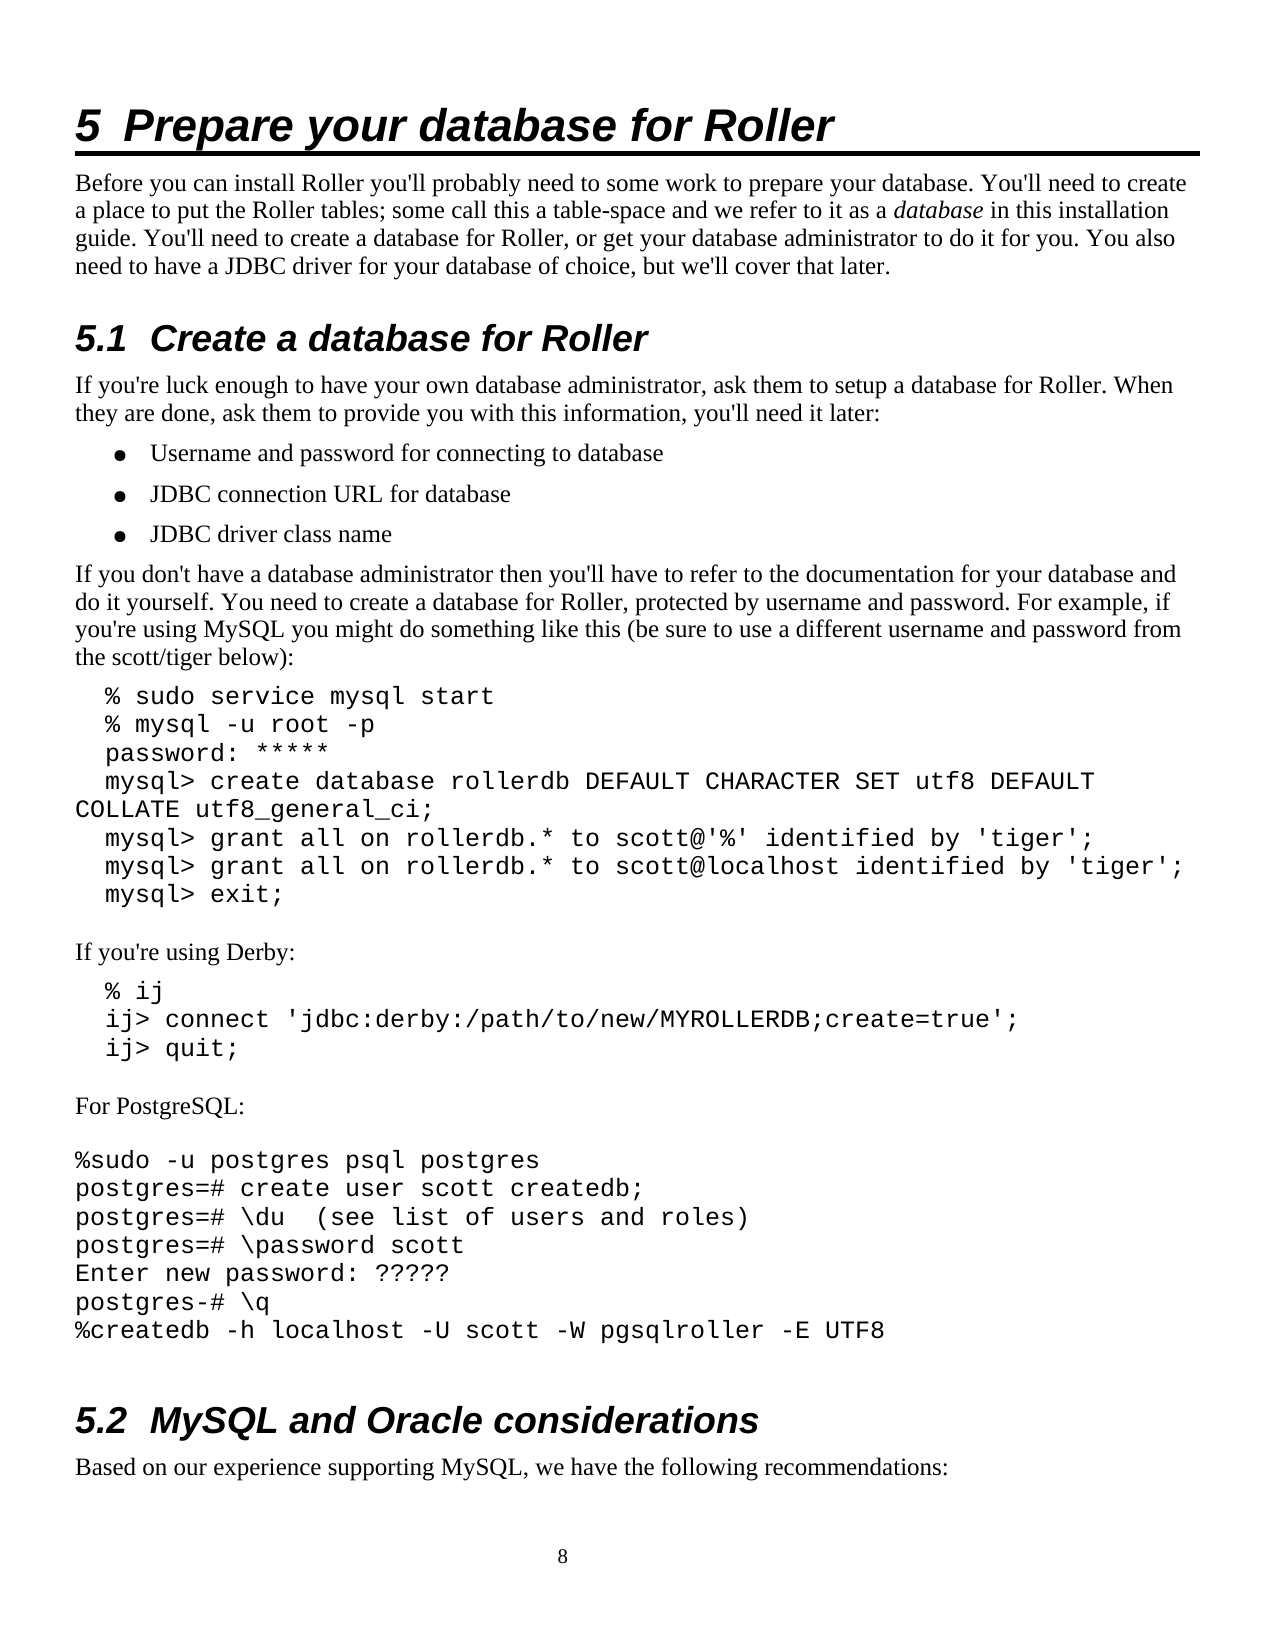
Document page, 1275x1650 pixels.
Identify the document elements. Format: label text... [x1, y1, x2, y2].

text If you're using Derby: [75, 938, 1200, 966]
text If you don't have a database administrator then you'll have to refer to the documentation for your database and do it yourself. You need to create a database for Roller, protected by username and password. For example, if you're using MySQL you might do something like this (be sure to use a different username and password from the scott/tiger below): [75, 560, 1200, 671]
text postgres-# \q [75, 1289, 1200, 1317]
text mysql> grant all on rollerdb.* to scott@localhost identified by 'tiger'; [75, 853, 1200, 882]
text % mysql -u root -p [75, 712, 1200, 740]
list JDBC connection URL for database [112, 480, 1200, 507]
text If you're luck enough to have your own database administrator, ask them to setup a database for Roller. When they are done, ask them to provide you with this information, you'll need it later: [75, 372, 1200, 427]
text ij> quit; [75, 1035, 1200, 1064]
text %createdb -h localhost -U scott -W pgsqlroller -E UTF8 [75, 1317, 1200, 1346]
list JDBC driver class name [112, 520, 1200, 548]
text Enter new password: ????? [75, 1261, 1200, 1289]
text % sudo service mysql start [75, 683, 1200, 712]
list Username and password for connecting to database [112, 439, 1200, 467]
subtitle MySQL and Oracle considerations [75, 1399, 1200, 1441]
text password: ***** [75, 740, 1200, 768]
text postgres=# \password scott [75, 1232, 1200, 1261]
subtitle Create a database for Roller [75, 317, 1200, 359]
subtitle Prepare your database for Roller [75, 100, 1200, 151]
text ij> connect 'jdbc:derby:/path/to/new/MYROLLERDB;create=true'; [75, 1007, 1200, 1035]
text %sudo -u postgres psql postgres [75, 1147, 1200, 1176]
text Before you can install Roller you'll probably need to some work to prepare your database. You'll need to create a place to put the Roller tables; some call this a table-space and we refer to it as a database in this installation guide. You'll need to create a database for Roller, or get your database administrator to do it for you. You also need to have a JDBC driver for your database of choice, but we'll cover that later. [75, 169, 1200, 280]
text postgres=# \du (see list of users and roles) [75, 1204, 1200, 1232]
text Based on our experience supporting MySQL, we have the following recommendations: [75, 1453, 1200, 1481]
text For PostgreSQL: [75, 1092, 1200, 1120]
text % ij [75, 979, 1200, 1007]
text mysql> grant all on rollerdb.* to scott@'%' identified by 'tiger'; [75, 825, 1200, 853]
text mysql> create database rollerdb DEFAULT CHARACTER SET utf8 DEFAULT COLLATE utf8_general_ci; [75, 768, 1200, 825]
text mysql> exit; [75, 882, 1200, 910]
text postgres=# create user scott createdb; [75, 1176, 1200, 1204]
